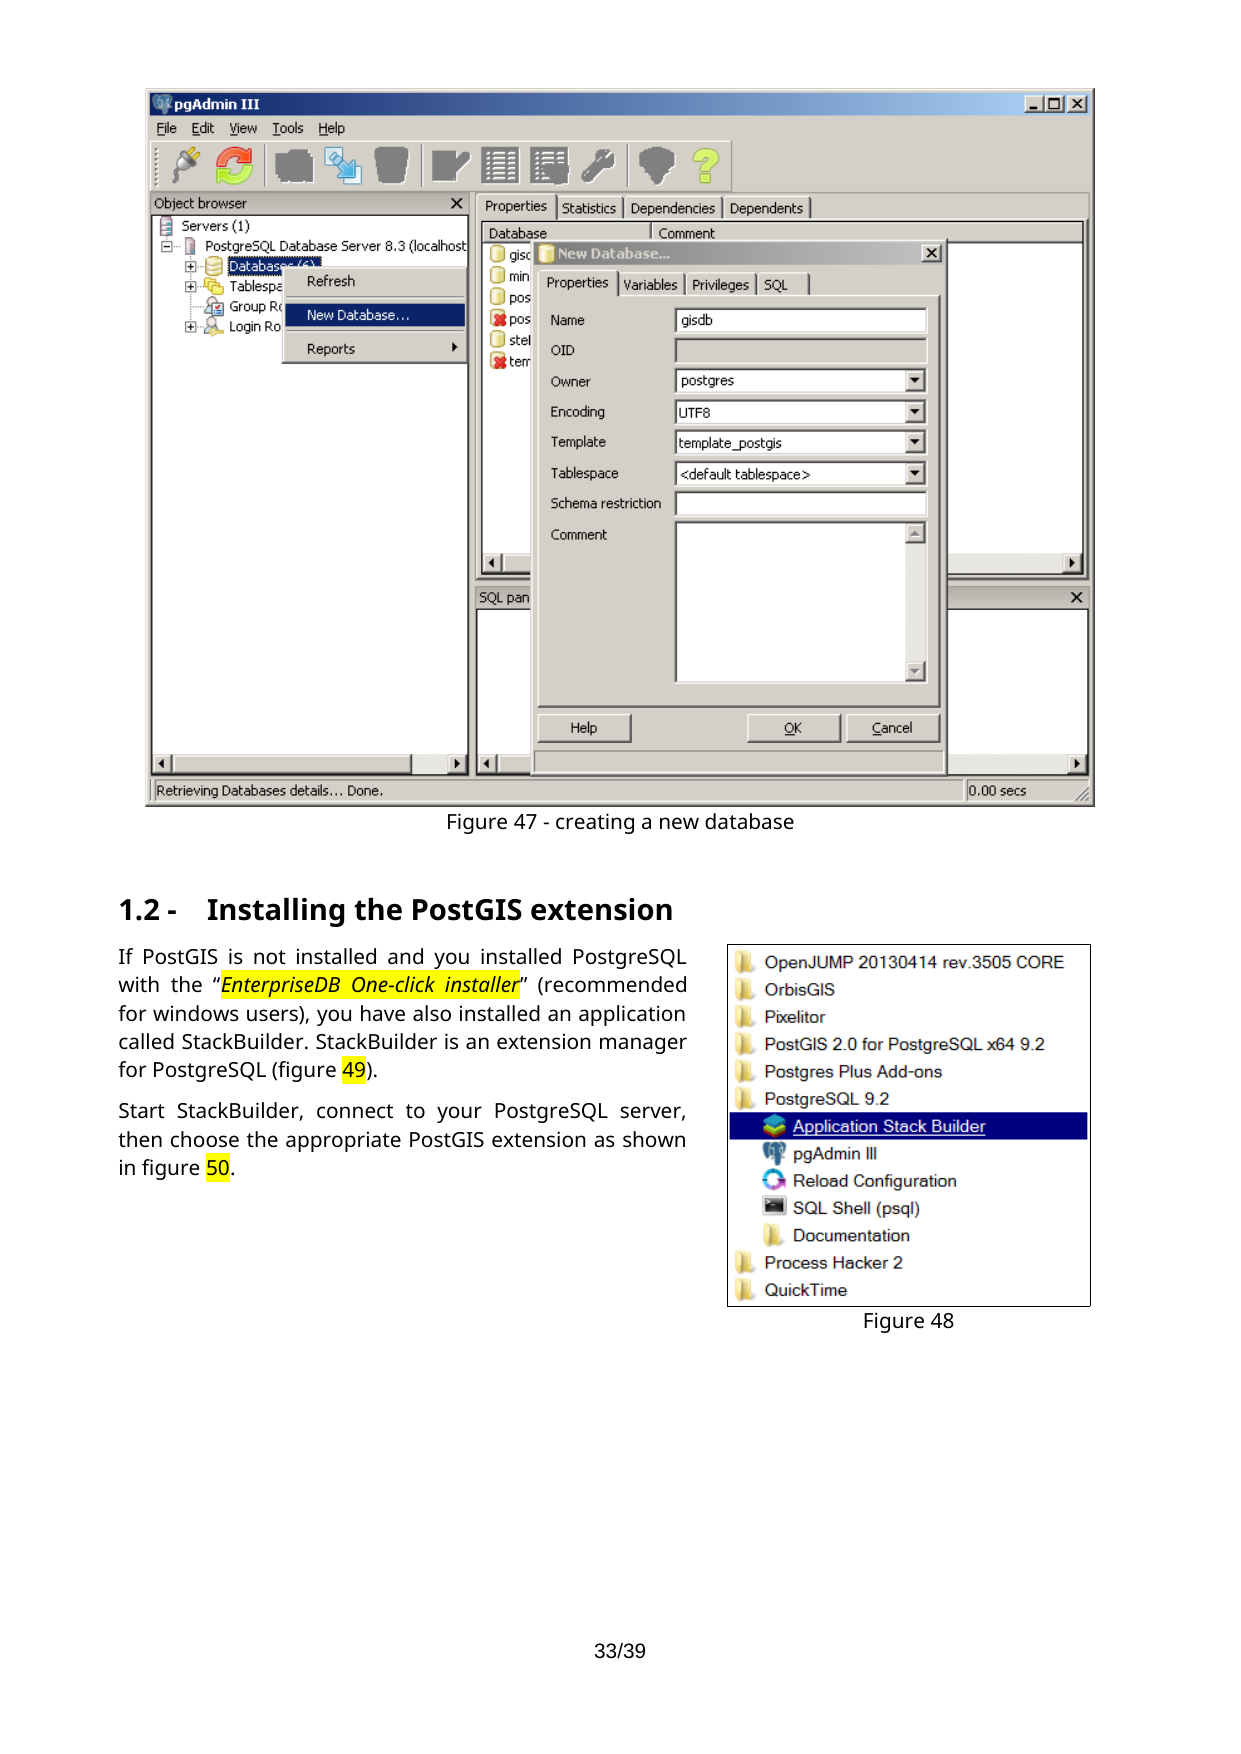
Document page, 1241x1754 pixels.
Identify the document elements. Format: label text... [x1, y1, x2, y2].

text Figure 47 - creating a new database [145, 807, 1095, 836]
subtitle Installing the PostGIS extension [118, 889, 1122, 929]
text If PostGIS is not installed and you installed PostgreSQL with the “EnterpriseDB One-click installer” (recommended for windows users), you have also installed an application called StackBuilder. StackBuilder is an extension manager for PostgreSQL (figure 49). [118, 934, 1122, 1084]
picture [145, 88, 1095, 807]
text [705, 1334, 1112, 1363]
text Start StackBuilder, connect to your PostgreSQL server, then choose the appropriate PostGIS extension as shown in figure 50. [118, 1096, 705, 1182]
text Figure 48 [705, 947, 1112, 1334]
